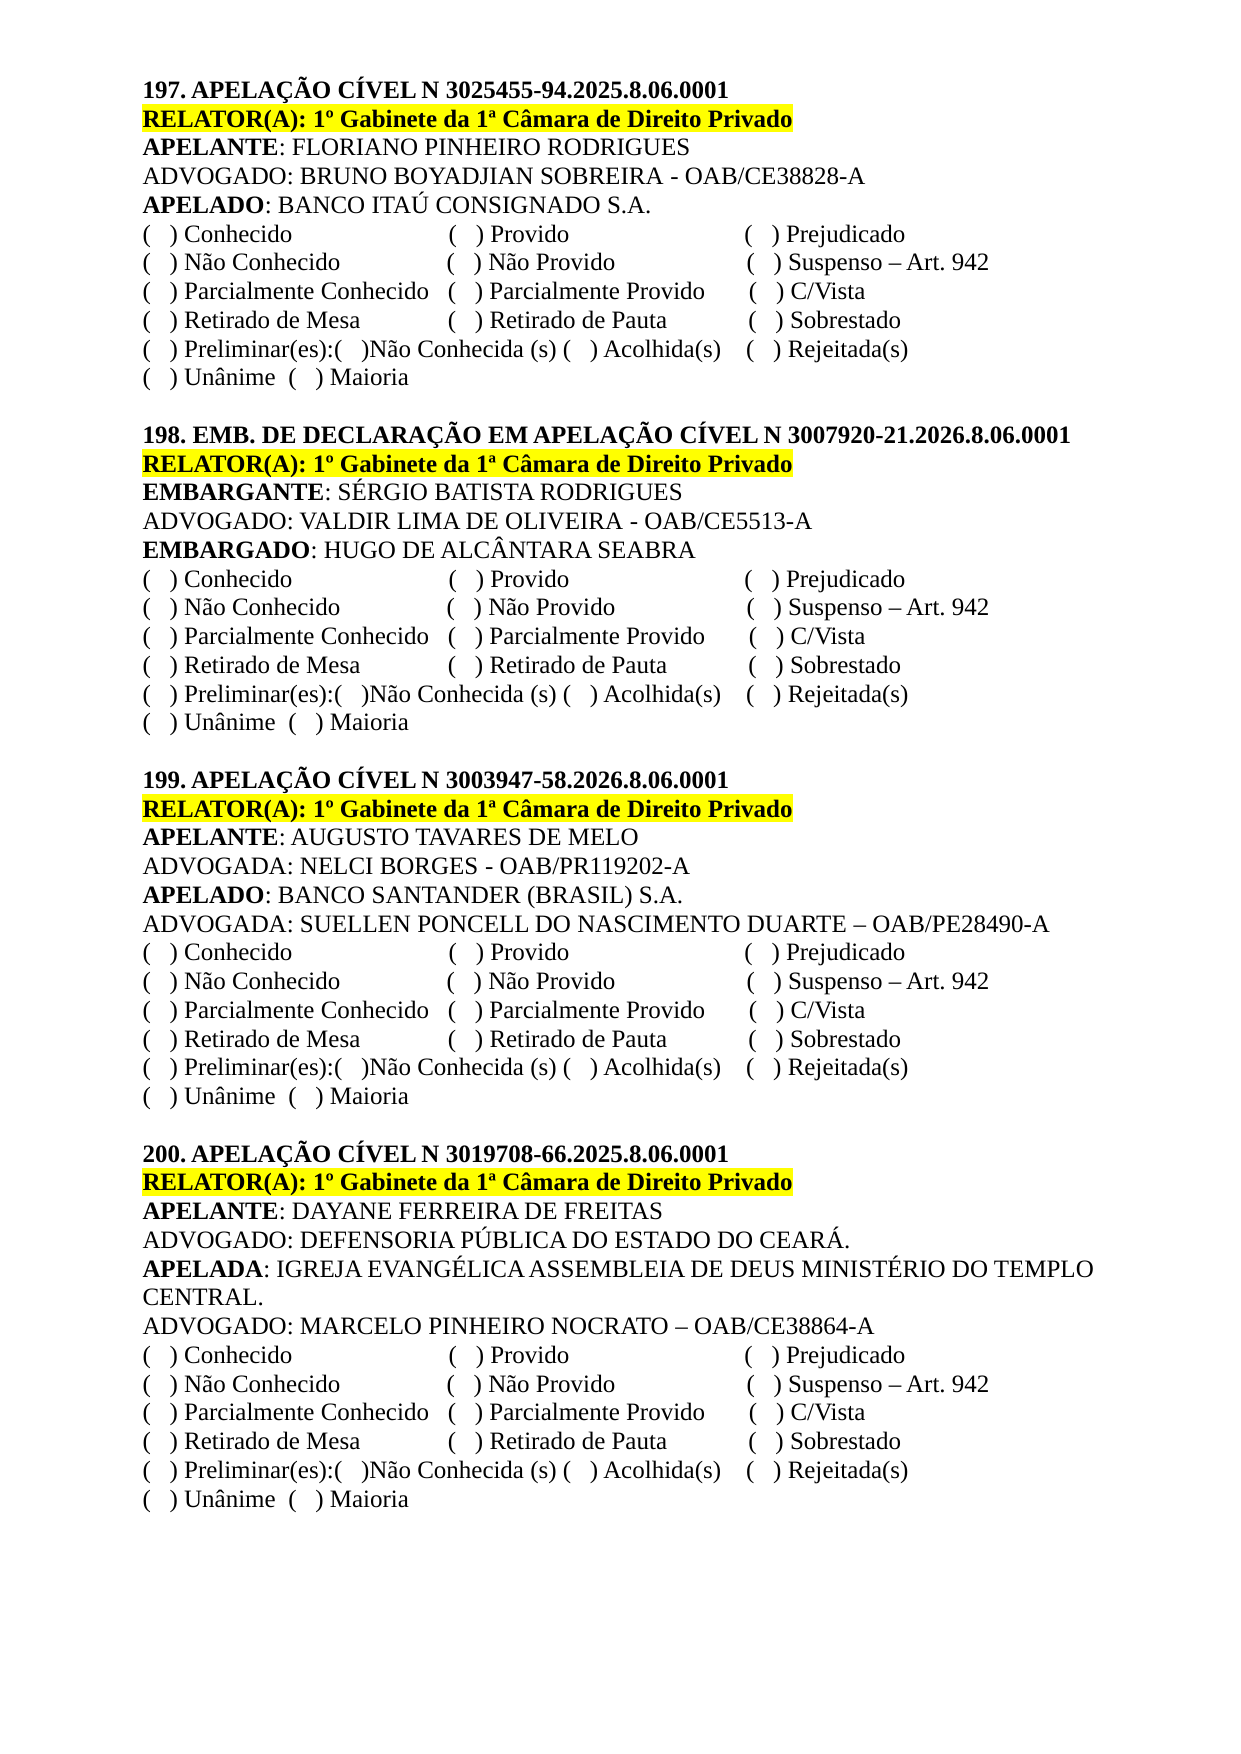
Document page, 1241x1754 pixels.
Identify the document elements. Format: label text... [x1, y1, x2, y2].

text ( ) Conhecido ( ) Provido ( ) Prejudicado [142, 564, 1141, 592]
text ( ) Unânime ( ) Maioria 198. EMB. DE DECLARAÇÃO EM APELAÇÃO CÍVEL N 3007920-21.2026.8.06.0001 RELATOR(A): 1º Gabinete da 1ª Câmara de Direito Privado EMBARGANTE: SÉRGIO BATISTA RODRIGUES ADVOGADO: VALDIR LIMA DE OLIVEIRA - OAB/CE5513-A EMBARGADO: HUGO DE ALCÂNTARA SEABRA [142, 362, 1141, 564]
text ( ) Preliminar(es):( )Não Conhecida (s) ( ) Acolhida(s) ( ) Rejeitada(s) [142, 1052, 1158, 1081]
text ( ) Conhecido ( ) Provido ( ) Prejudicado [142, 219, 1141, 247]
text ( ) Retirado de Mesa ( ) Retirado de Pauta ( ) Sobrestado [142, 650, 1158, 679]
text ( ) Retirado de Mesa ( ) Retirado de Pauta ( ) Sobrestado [142, 1024, 1158, 1052]
text ( ) Não Conhecido ( ) Não Provido ( ) Suspenso – Art. 942 [142, 1369, 1158, 1397]
text ( ) Parcialmente Conhecido ( ) Parcialmente Provido ( ) C/Vista [142, 621, 1158, 650]
text ( ) Parcialmente Conhecido ( ) Parcialmente Provido ( ) C/Vista [142, 276, 1158, 305]
text ( ) Unânime ( ) Maioria [142, 1484, 1141, 1570]
text ( ) Parcialmente Conhecido ( ) Parcialmente Provido ( ) C/Vista [142, 1397, 1158, 1426]
text ( ) Preliminar(es):( )Não Conhecida (s) ( ) Acolhida(s) ( ) Rejeitada(s) [142, 1455, 1158, 1484]
text ( ) Conhecido ( ) Provido ( ) Prejudicado [142, 937, 1141, 966]
text ( ) Retirado de Mesa ( ) Retirado de Pauta ( ) Sobrestado [142, 305, 1158, 334]
text ( ) Não Conhecido ( ) Não Provido ( ) Suspenso – Art. 942 [142, 592, 1158, 621]
text ADVOGADO: DEFENSORIA PÚBLICA DO ESTADO DO CEARÁ. APELADA: IGREJA EVANGÉLICA ASSEMBLEIA DE DEUS MINISTÉRIO DO TEMPLO CENTRAL. ADVOGADO: MARCELO PINHEIRO NOCRATO – OAB/CE38864-A [142, 1225, 1141, 1340]
text ( ) Preliminar(es):( )Não Conhecida (s) ( ) Acolhida(s) ( ) Rejeitada(s) [142, 679, 1158, 707]
text ( ) Retirado de Mesa ( ) Retirado de Pauta ( ) Sobrestado [142, 1426, 1158, 1455]
text ( ) Conhecido ( ) Provido ( ) Prejudicado [142, 1340, 1141, 1369]
text 197. APELAÇÃO CÍVEL N 3025455-94.2025.8.06.0001 RELATOR(A): 1º Gabinete da 1ª Câmara de Direito Privado APELANTE: FLORIANO PINHEIRO RODRIGUES ADVOGADO: BRUNO BOYADJIAN SOBREIRA - OAB/CE38828-A APELADO: BANCO ITAÚ CONSIGNADO S.A. [142, 75, 1141, 219]
text ( ) Não Conhecido ( ) Não Provido ( ) Suspenso – Art. 942 [142, 247, 1158, 276]
text ( ) Unânime ( ) Maioria 200. APELAÇÃO CÍVEL N 3019708-66.2025.8.06.0001 RELATOR(A): 1º Gabinete da 1ª Câmara de Direito Privado APELANTE: DAYANE FERREIRA DE FREITAS [142, 1081, 1141, 1225]
text ( ) Parcialmente Conhecido ( ) Parcialmente Provido ( ) C/Vista [142, 995, 1158, 1024]
text ( ) Preliminar(es):( )Não Conhecida (s) ( ) Acolhida(s) ( ) Rejeitada(s) [142, 334, 1158, 362]
text ( ) Não Conhecido ( ) Não Provido ( ) Suspenso – Art. 942 [142, 966, 1158, 995]
text ( ) Unânime ( ) Maioria 199. APELAÇÃO CÍVEL N 3003947-58.2026.8.06.0001 RELATOR(A): 1º Gabinete da 1ª Câmara de Direito Privado APELANTE: AUGUSTO TAVARES DE MELO ADVOGADA: NELCI BORGES - OAB/PR119202-A APELADO: BANCO SANTANDER (BRASIL) S.A. ADVOGADA: SUELLEN PONCELL DO NASCIMENTO DUARTE – OAB/PE28490-A [142, 707, 1141, 937]
